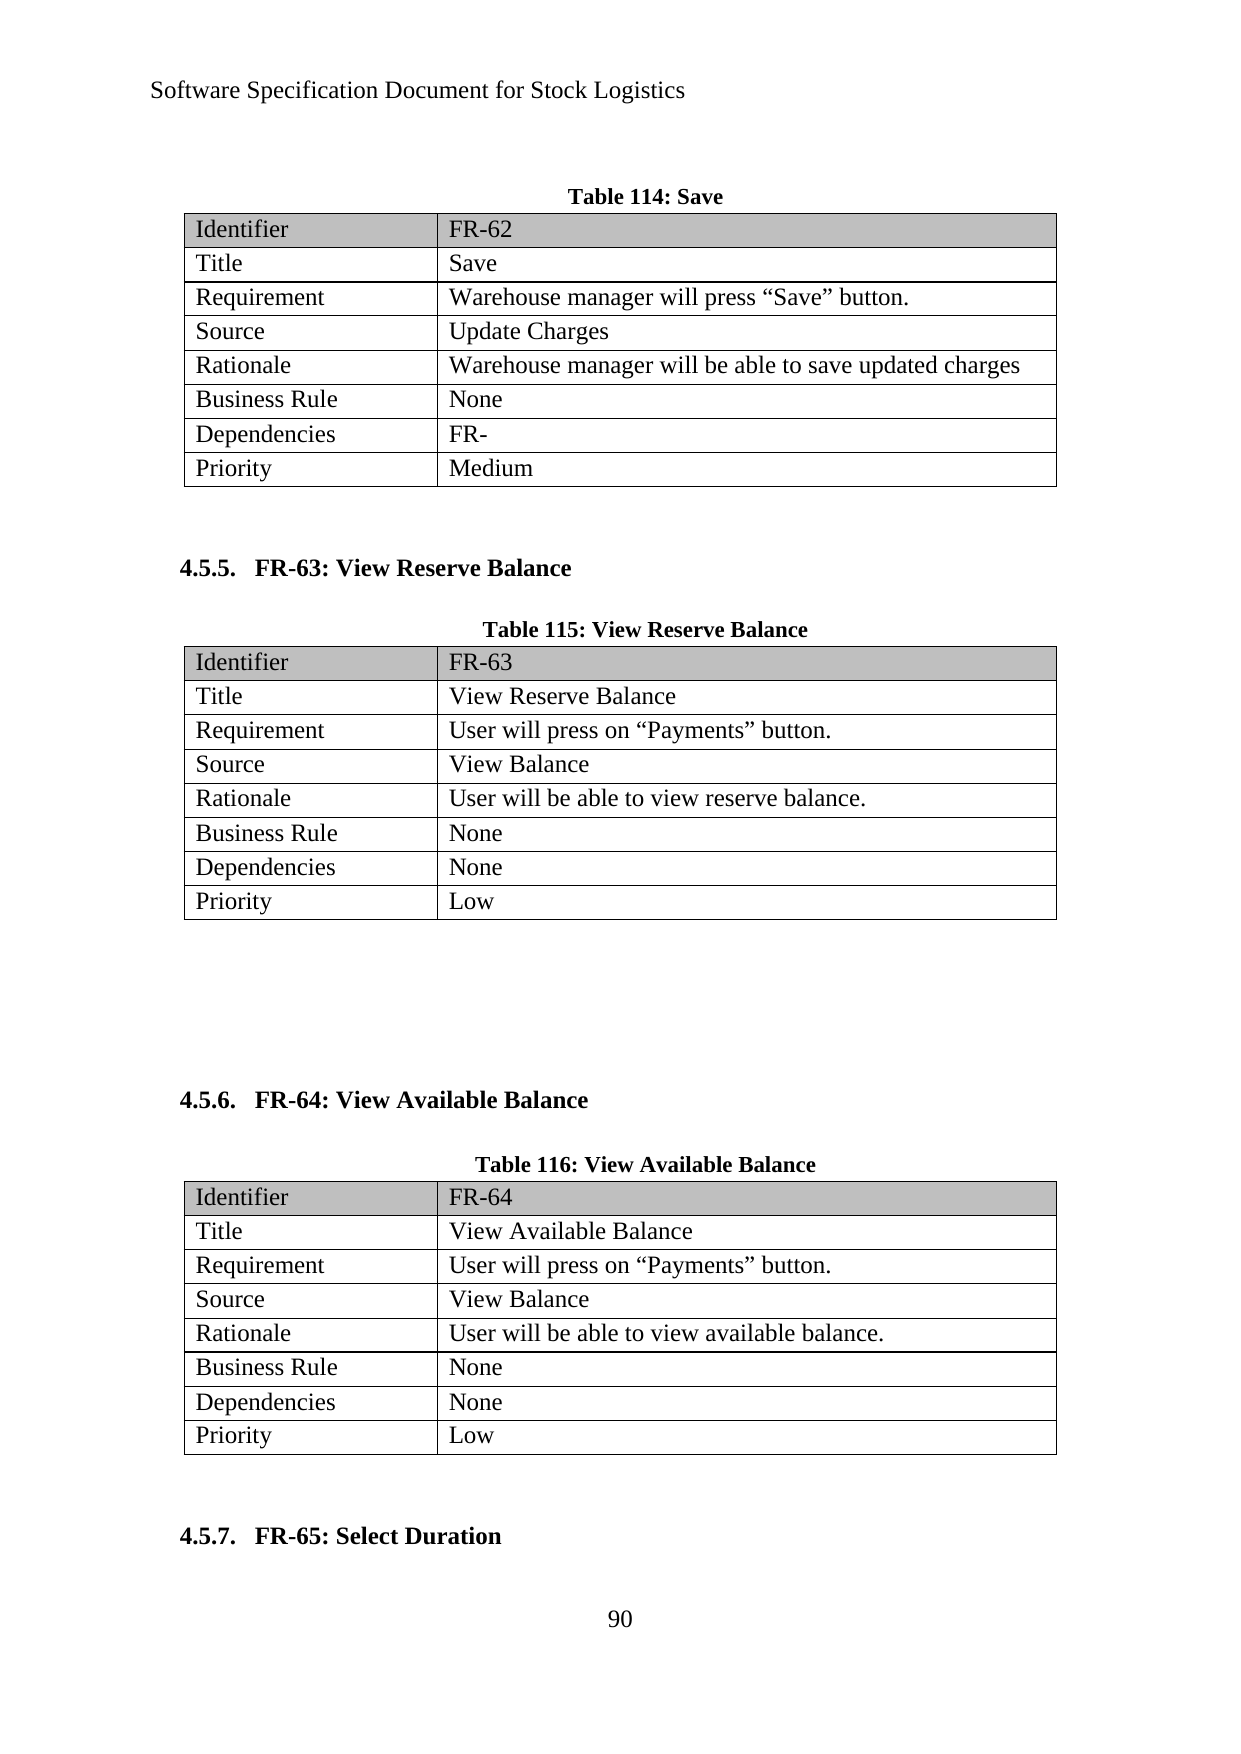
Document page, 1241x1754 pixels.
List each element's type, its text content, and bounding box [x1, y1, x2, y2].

table_cell FR- [438, 419, 1056, 452]
table_cell View Balance [438, 1284, 1056, 1317]
table_cell Warehouse manager will be able to save updated charges [438, 351, 1056, 383]
table_cell Dependencies [185, 419, 437, 452]
table_cell View Balance [438, 750, 1056, 782]
table_cell None [438, 1387, 1056, 1419]
table_cell User will be able to view reserve balance. [438, 784, 1056, 817]
table_cell User will press on “Payments” button. [438, 1250, 1056, 1283]
table_cell Rationale [185, 1319, 437, 1351]
table_cell Medium [438, 453, 1056, 486]
table_cell Business Rule [185, 385, 437, 418]
table_cell Title [185, 1216, 437, 1249]
table_cell Source [185, 750, 437, 782]
table_cell Dependencies [185, 852, 437, 885]
table_cell Source [185, 1284, 437, 1317]
table_cell Save [438, 248, 1056, 281]
list Table 114: Save [206, 183, 1090, 209]
table_cell None [438, 852, 1056, 885]
table_header FR-63 [438, 647, 1056, 680]
table_cell Dependencies [185, 1387, 437, 1419]
table_cell Priority [185, 886, 437, 919]
table_cell None [438, 1353, 1056, 1386]
list FR-64: View Available Balance [179, 1085, 1090, 1114]
table_cell Update Charges [438, 316, 1056, 349]
list FR-63: View Reserve Balance [179, 553, 1090, 582]
table_cell View Reserve Balance [438, 681, 1056, 714]
table_header Identifier [185, 647, 437, 680]
table_cell Source [185, 316, 437, 349]
table_cell Business Rule [185, 818, 437, 851]
table_cell Title [185, 248, 437, 281]
list Table 115: View Reserve Balance [206, 616, 1090, 642]
table_cell Low [438, 886, 1056, 919]
table_cell Low [438, 1421, 1056, 1454]
table_cell Rationale [185, 784, 437, 817]
table_header Identifier [185, 214, 437, 247]
list Table 116: View Available Balance [206, 1151, 1090, 1177]
table_cell Priority [185, 453, 437, 486]
table_cell None [438, 818, 1056, 851]
table_header FR-62 [438, 214, 1056, 247]
table_cell Warehouse manager will press “Save” button. [438, 283, 1056, 315]
table_cell Priority [185, 1421, 437, 1454]
table_cell Requirement [185, 283, 437, 315]
table_cell Business Rule [185, 1353, 437, 1386]
table_cell Title [185, 681, 437, 714]
table_cell Requirement [185, 1250, 437, 1283]
table_cell Rationale [185, 351, 437, 383]
table_header Identifier [185, 1182, 437, 1215]
table_cell None [438, 385, 1056, 418]
table_cell View Available Balance [438, 1216, 1056, 1249]
table_header FR-64 [438, 1182, 1056, 1215]
table_cell Requirement [185, 715, 437, 748]
table_cell User will press on “Payments” button. [438, 715, 1056, 748]
table_cell User will be able to view available balance. [438, 1319, 1056, 1351]
list FR-65: Select Duration [179, 1521, 1090, 1549]
